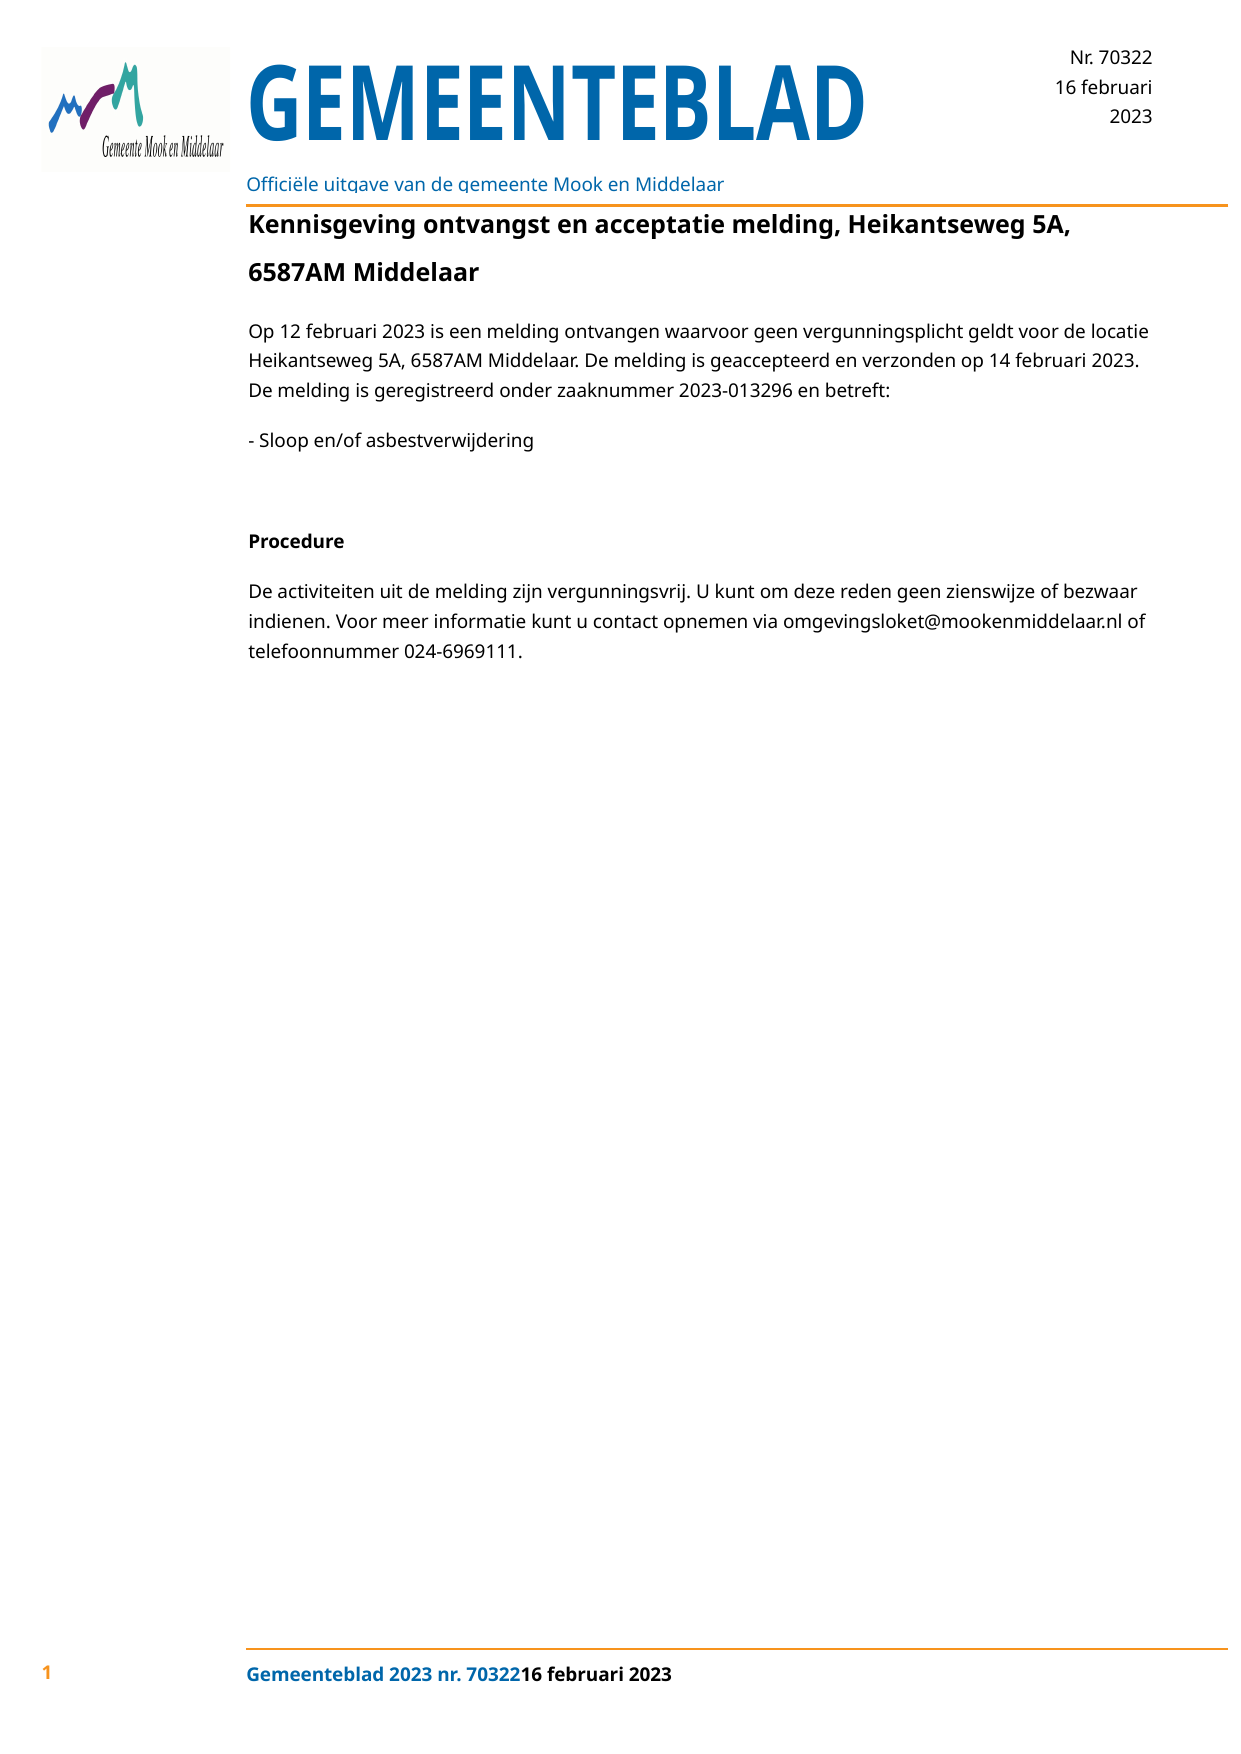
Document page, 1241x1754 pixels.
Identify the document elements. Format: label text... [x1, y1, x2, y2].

text Procedure [248, 528, 1152, 554]
text Kennisgeving ontvangst en acceptatie melding, Heikantseweg 5A, 6587AM Middelaar [248, 207, 1152, 288]
text - Sloop en/of asbestverwijdering [248, 427, 1152, 453]
text Op 12 februari 2023 is een melding ontvangen waarvoor geen vergunningsplicht geldt voor de locatie Heikantseweg 5A, 6587AM Middelaar. De melding is geaccepteerd en verzonden op 14 februari 2023. De melding is geregistreerd onder zaaknummer 2023-013296 en betreft: [248, 318, 1152, 403]
text De activiteiten uit de melding zijn vergunningsvrij. U kunt om deze reden geen zienswijze of bezwaar indienen. Voor meer informatie kunt u contact opnemen via omgevingsloket@mookenmiddelaar.nl of telefoonnummer 024-6969111. [248, 579, 1152, 664]
picture [41, 47, 231, 172]
